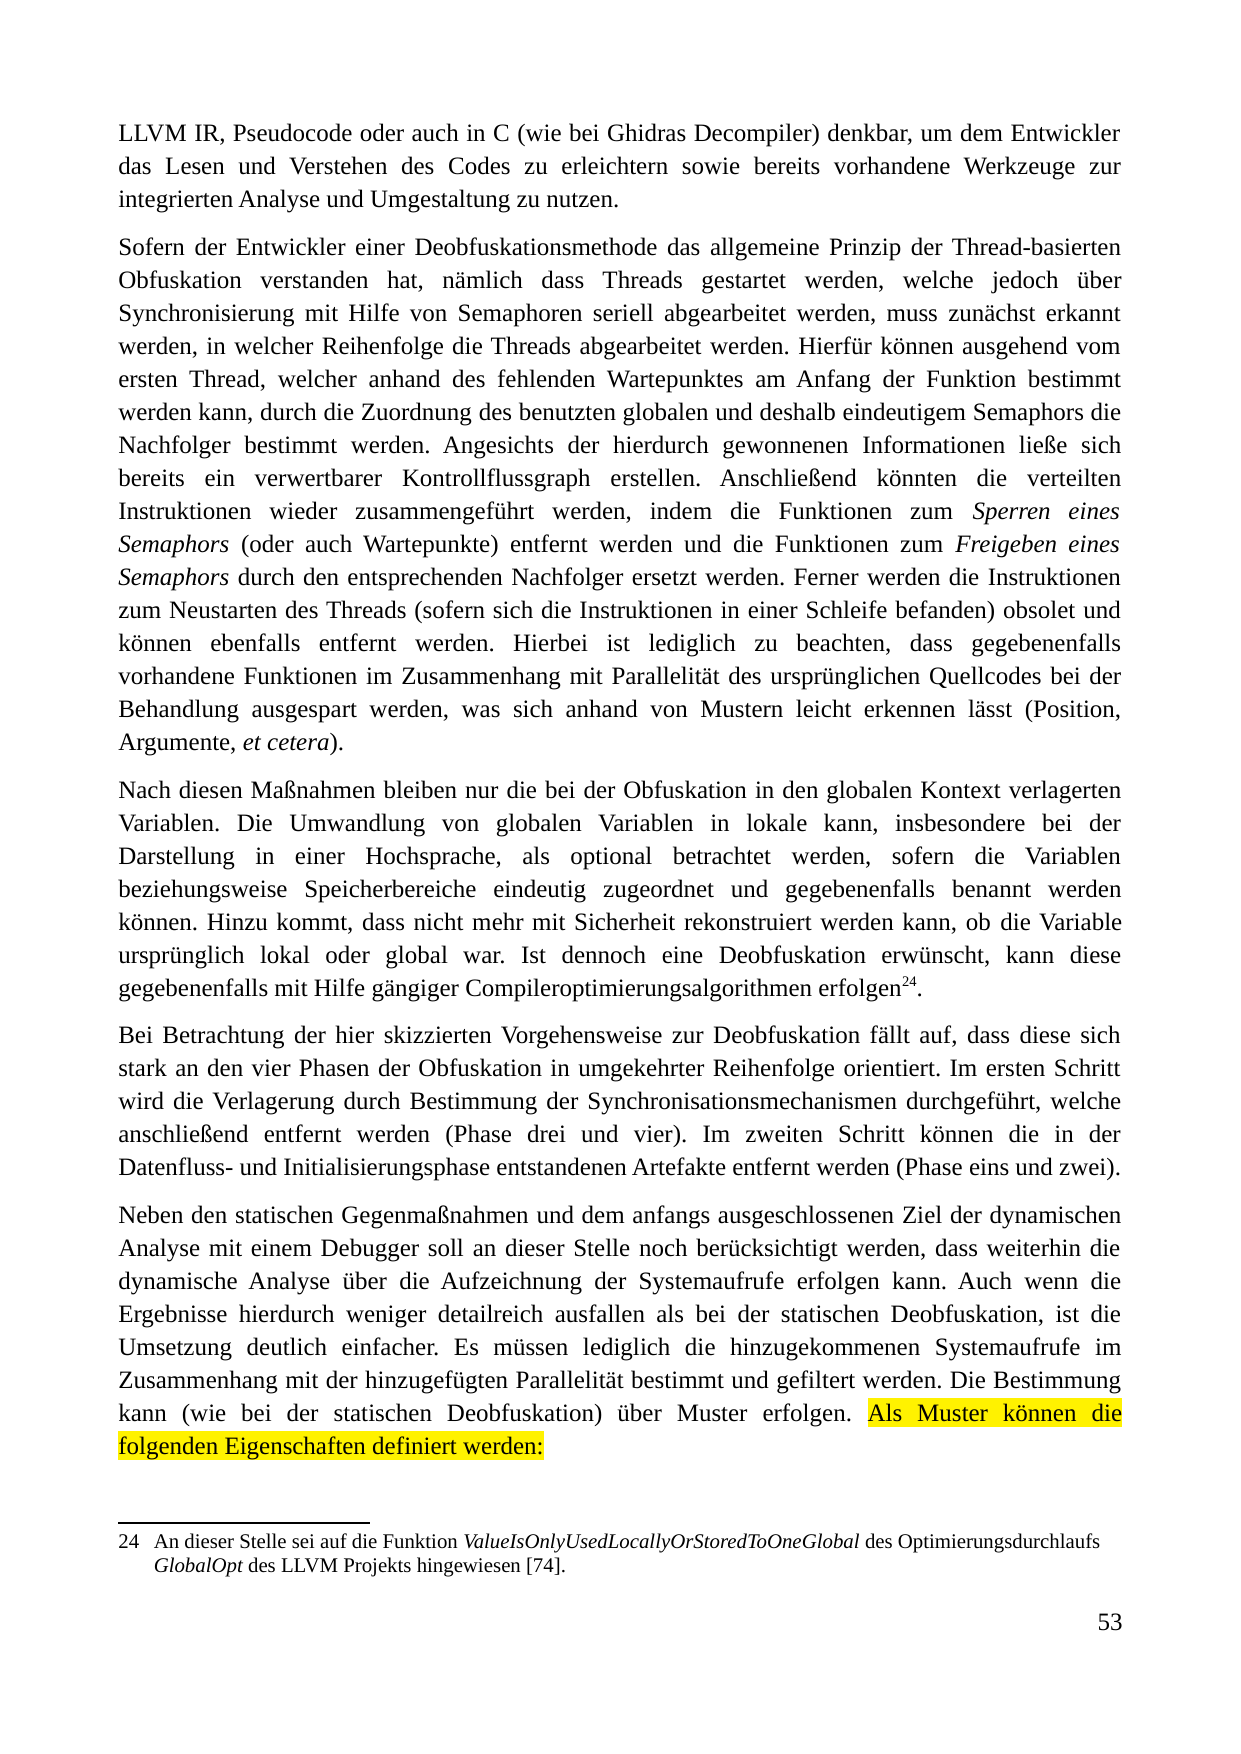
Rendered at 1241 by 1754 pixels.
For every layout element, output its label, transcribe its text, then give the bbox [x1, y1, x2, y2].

text Neben den statischen Gegenmaßnahmen und dem anfangs ausgeschlossenen Ziel der dynamischen Analyse mit einem Debugger soll an dieser Stelle noch berücksichtigt werden, dass weiterhin die dynamische Analyse über die Aufzeichnung der Systemaufrufe erfolgen kann. Auch wenn die Ergebnisse hierdurch weniger detailreich ausfallen als bei der statischen Deobfuskation, ist die Umsetzung deutlich einfacher. Es müssen lediglich die hinzugekommenen Systemaufrufe im Zusammenhang mit der hinzugefügten Parallelität bestimmt und gefiltert werden. Die Bestimmung kann (wie bei der statischen Deobfuskation) über Muster erfolgen. Als Muster können die folgenden Eigenschaften definiert werden: [118, 1200, 1122, 1460]
text Sofern der Entwickler einer Deobfuskationsmethode das allgemeine Prinzip der Thread-basierten Obfuskation verstanden hat, nämlich dass Threads gestartet werden, welche jedoch über Synchronisierung mit Hilfe von Semaphoren seriell abgearbeitet werden, muss zunächst erkannt werden, in welcher Reihenfolge die Threads abgearbeitet werden. Hierfür können ausgehend vom ersten Thread, welcher anhand des fehlenden Wartepunktes am Anfang der Funktion bestimmt werden kann, durch die Zuordnung des benutzten globalen und deshalb eindeutigem Semaphors die Nachfolger bestimmt werden. Angesichts der hierdurch gewonnenen Informationen ließe sich bereits ein verwertbarer Kontrollflussgraph erstellen. Anschließend könnten die verteilten Instruktionen wieder zusammengeführt werden, indem die Funktionen zum Sperren eines Semaphors (oder auch Wartepunkte) entfernt werden und die Funktionen zum Freigeben eines Semaphors durch den entsprechenden Nachfolger ersetzt werden. Ferner werden die Instruktionen zum Neustarten des Threads (sofern sich die Instruktionen in einer Schleife befanden) obsolet und können ebenfalls entfernt werden. Hierbei ist lediglich zu beachten, dass gegebenenfalls vorhandene Funktionen im Zusammenhang mit Parallelität des ursprünglichen Quellcodes bei der Behandlung ausgespart werden, was sich anhand von Mustern leicht erkennen lässt (Position, Argumente, et cetera). [118, 232, 1122, 756]
text Bei Betrachtung der hier skizzierten Vorgehensweise zur Deobfuskation fällt auf, dass diese sich stark an den vier Phasen der Obfuskation in umgekehrter Reihenfolge orientiert. Im ersten Schritt wird die Verlagerung durch Bestimmung der Synchronisationsmechanismen durchgeführt, welche anschließend entfernt werden (Phase drei und vier). Im zweiten Schritt können die in der Datenfluss- und Initialisierungsphase entstandenen Artefakte entfernt werden (Phase eins und zwei). [118, 1020, 1122, 1181]
text An dieser Stelle sei auf die Funktion ValueIsOnlyUsedLocallyOrStoredToOneGlobal des Optimierungsdurchlaufs GlobalOpt des LLVM Projekts hingewiesen [74]. [118, 1529, 1122, 1577]
text Nach diesen Maßnahmen bleiben nur die bei der Obfuskation in den globalen Kontext verlagerten Variablen. Die Umwandlung von globalen Variablen in lokale kann, insbesondere bei der Darstellung in einer Hochsprache, als optional betrachtet werden, sofern die Variablen beziehungsweise Speicherbereiche eindeutig zugeordnet und gegebenenfalls benannt werden können. Hinzu kommt, dass nicht mehr mit Sicherheit rekonstruiert werden kann, ob die Variable ursprünglich lokal oder global war. Ist dennoch eine Deobfuskation erwünscht, kann diese gegebenenfalls mit Hilfe gängiger Compileroptimierungsalgorithmen erfolgen. [118, 775, 1122, 1002]
text LLVM IR, Pseudocode oder auch in C (wie bei Ghidras Decompiler) denkbar, um dem Entwickler das Lesen und Verstehen des Codes zu erleichtern sowie bereits vorhandene Werkzeuge zur integrierten Analyse und Umgestaltung zu nutzen. [118, 118, 1122, 213]
